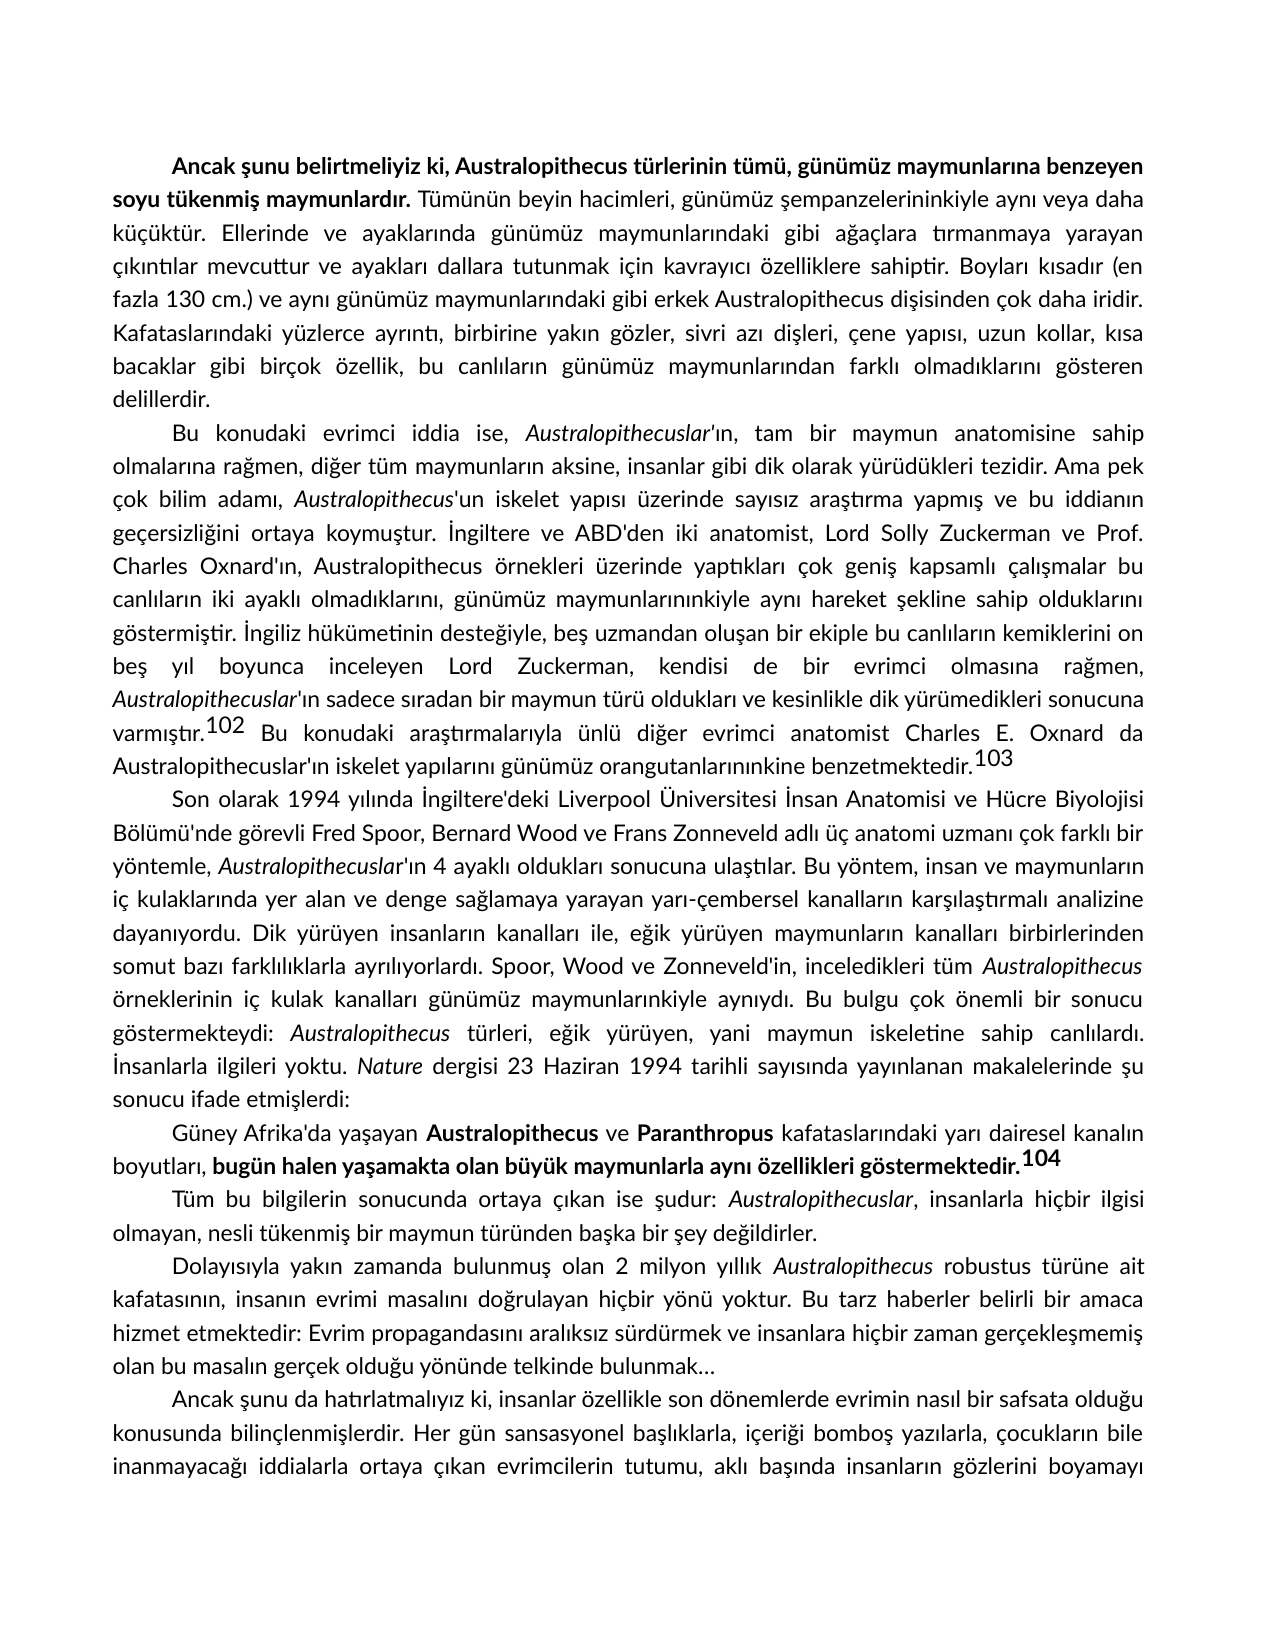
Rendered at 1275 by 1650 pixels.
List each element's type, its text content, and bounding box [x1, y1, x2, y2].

text Ancak şunu belirtmeliyiz ki, Australopithecus türlerinin tümü, günümüz maymunlarına benzeyen soyu tükenmiş maymunlardır. Tümünün beyin hacimleri, günümüz şempanzelerininkiyle aynı veya daha küçüktür. Ellerinde ve ayaklarında günümüz maymunlarındaki gibi ağaçlara tırmanmaya yarayan çıkıntılar mevcuttur ve ayakları dallara tutunmak için kavrayıcı özelliklere sahiptir. Boyları kısadır (en fazla 130 cm.) ve aynı günümüz maymunlarındaki gibi erkek Australopithecus dişisinden çok daha iridir. Kafataslarındaki yüzlerce ayrıntı, birbirine yakın gözler, sivri azı dişleri, çene yapısı, uzun kollar, kısa bacaklar gibi birçok özellik, bu canlıların günümüz maymunlarından farklı olmadıklarını gösteren delillerdir. [112, 148, 1145, 414]
text Tüm bu bilgilerin sonucunda ortaya çıkan ise şudur: Australopithecuslar, insanlarla hiçbir ilgisi olmayan, nesli tükenmiş bir maymun türünden başka bir şey değildirler. [112, 1181, 1145, 1248]
text Son olarak 1994 yılında İngiltere'deki Liverpool Üniversitesi İnsan Anatomisi ve Hücre Biyolojisi Bölümü'nde görevli Fred Spoor, Bernard Wood ve Frans Zonneveld adlı üç anatomi uzmanı çok farklı bir yöntemle, Australopithecuslar'ın 4 ayaklı oldukları sonucuna ulaştılar. Bu yöntem, insan ve maymunların iç kulaklarında yer alan ve denge sağlamaya yarayan yarı-çembersel kanalların karşılaştırmalı analizine dayanıyordu. Dik yürüyen insanların kanalları ile, eğik yürüyen maymunların kanalları birbirlerinden somut bazı farklılıklarla ayrılıyorlardı. Spoor, Wood ve Zonneveld'in, inceledikleri tüm Australopithecus örneklerinin iç kulak kanalları günümüz maymunlarınkiyle aynıydı. Bu bulgu çok önemli bir sonucu göstermekteydi: Australopithecus türleri, eğik yürüyen, yani maymun iskeletine sahip canlılardı. İnsanlarla ilgileri yoktu. Nature dergisi 23 Haziran 1994 tarihli sayısında yayınlanan makalelerinde şu sonucu ifade etmişlerdi: [112, 781, 1145, 1114]
text Bu konudaki evrimci iddia ise, Australopithecuslar'ın, tam bir maymun anatomisine sahip olmalarına rağmen, diğer tüm maymunların aksine, insanlar gibi dik olarak yürüdükleri tezidir. Ama pek çok bilim adamı, Australopithecus'un iskelet yapısı üzerinde sayısız araştırma yapmış ve bu iddianın geçersizliğini ortaya koymuştur. İngiltere ve ABD'den iki anatomist, Lord Solly Zuckerman ve Prof. Charles Oxnard'ın, Australopithecus örnekleri üzerinde yaptıkları çok geniş kapsamlı çalışmalar bu canlıların iki ayaklı olmadıklarını, günümüz maymunlarınınkiyle aynı hareket şekline sahip olduklarını göstermiştir. İngiliz hükümetinin desteğiyle, beş uzmandan oluşan bir ekiple bu canlıların kemiklerini on beş yıl boyunca inceleyen Lord Zuckerman, kendisi de bir evrimci olmasına rağmen, Australopithecuslar'ın sadece sıradan bir maymun türü oldukları ve kesinlikle dik yürümedikleri sonucuna varmıştır.102 Bu konudaki araştırmalarıyla ünlü diğer evrimci anatomist Charles E. Oxnard da Australopithecuslar'ın iskelet yapılarını günümüz orangutanlarınınkine benzetmektedir.103 [112, 414, 1145, 781]
text Dolayısıyla yakın zamanda bulunmuş olan 2 milyon yıllık Australopithecus robustus türüne ait kafatasının, insanın evrimi masalını doğrulayan hiçbir yönü yoktur. Bu tarz haberler belirli bir amaca hizmet etmektedir: Evrim propagandasını aralıksız sürdürmek ve insanlara hiçbir zaman gerçekleşmemiş olan bu masalın gerçek olduğu yönünde telkinde bulunmak… [112, 1248, 1145, 1381]
text Güney Afrika'da yaşayan Australopithecus ve Paranthropus kafataslarındaki yarı dairesel kanalın boyutları, bugün halen yaşamakta olan büyük maymunlarla aynı özellikleri göstermektedir.104 [112, 1114, 1145, 1181]
text Ancak şunu da hatırlatmalıyız ki, insanlar özellikle son dönemlerde evrimin nasıl bir safsata olduğu konusunda bilinçlenmişlerdir. Her gün sansasyonel başlıklarla, içeriği bomboş yazılarla, çocukların bile inanmayacağı iddialarla ortaya çıkan evrimcilerin tutumu, aklı başında insanların gözlerini boyamayı [112, 1381, 1145, 1481]
